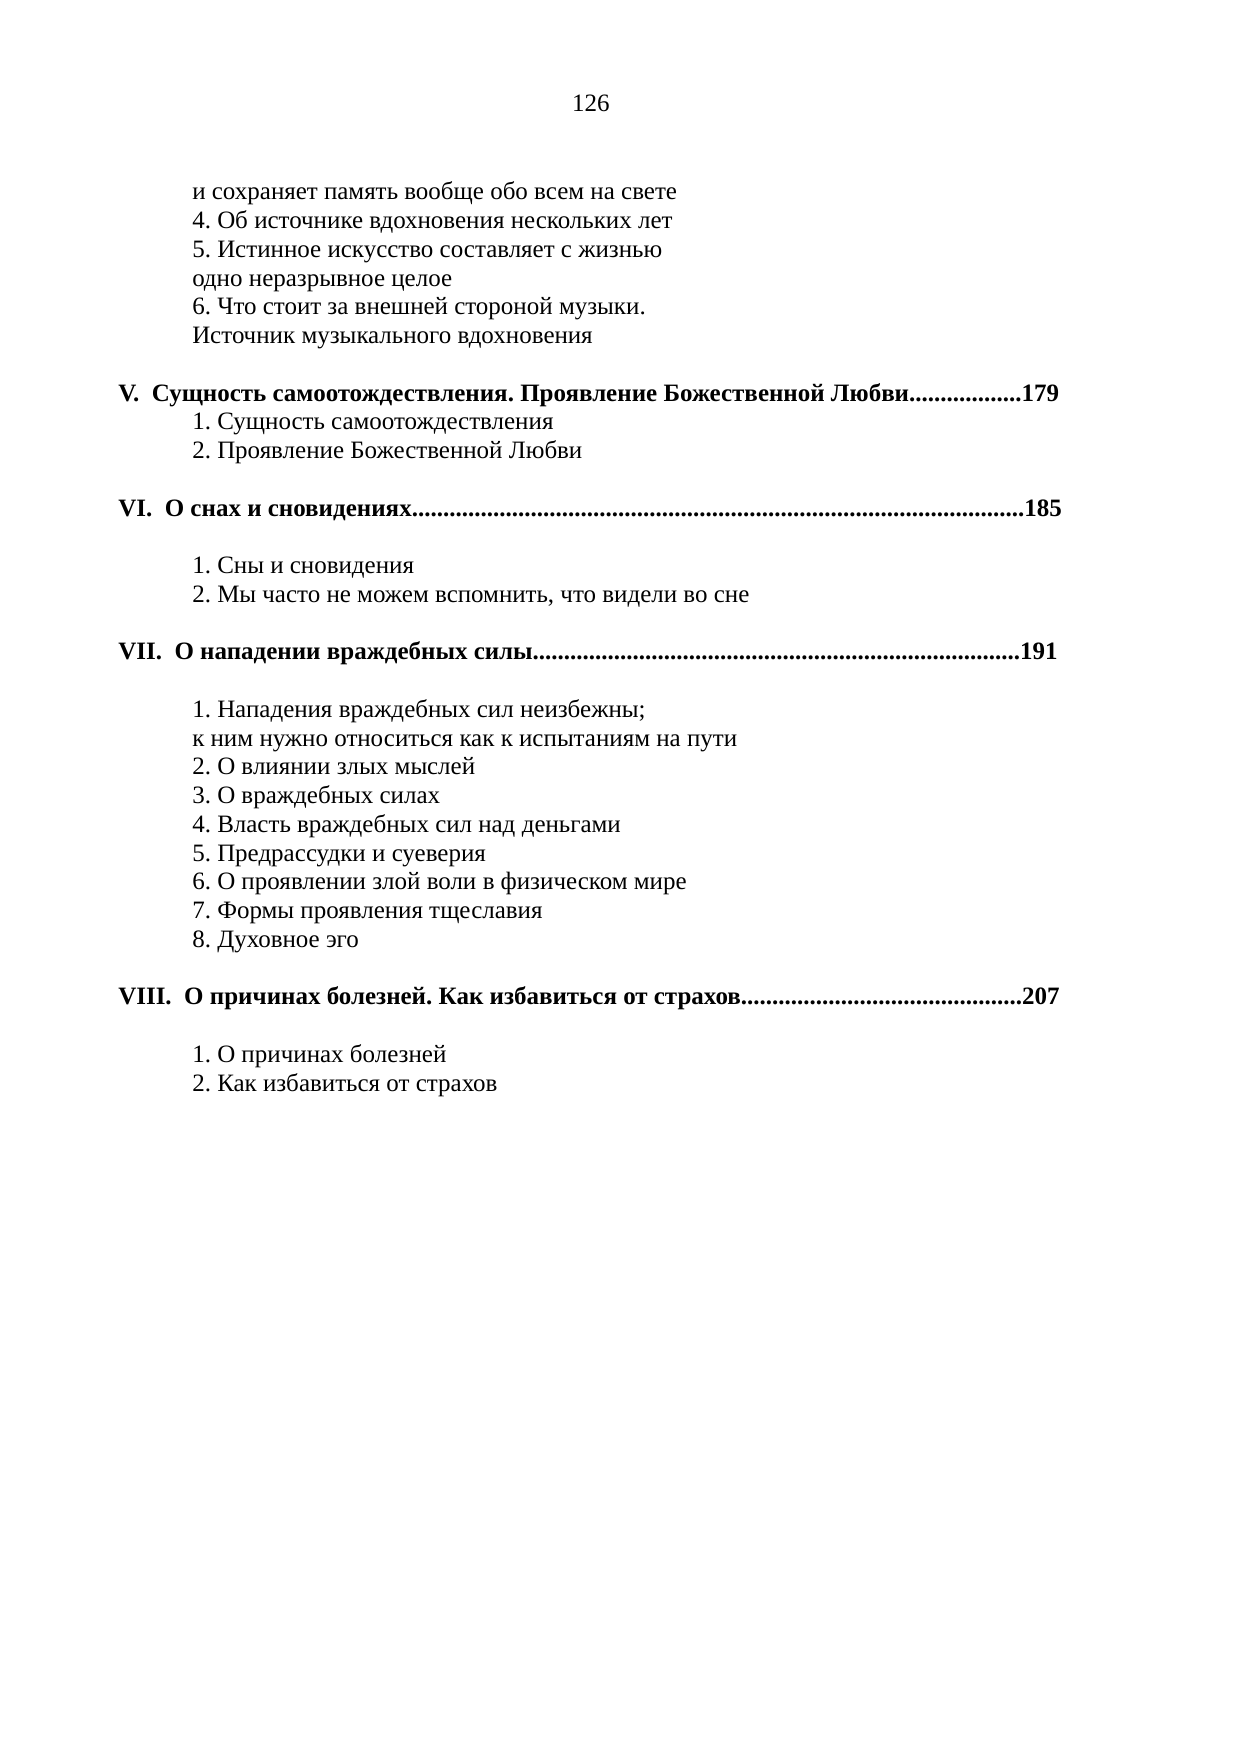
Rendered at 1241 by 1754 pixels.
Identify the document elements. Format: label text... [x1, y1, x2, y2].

text 5. Предрассудки и суеверия [118, 838, 1063, 866]
text 5. Истинное искусство составляет с жизнью [118, 234, 1063, 263]
text 4. Об источнике вдохновения нескольких лет [118, 205, 1063, 234]
text 3. О враждебных силах [118, 780, 1063, 809]
text 2. Мы часто не можем вспомнить, что видели во сне [118, 579, 1063, 608]
text 1. О причинах болезней [118, 1039, 1063, 1068]
text 7. Формы проявления тщеславия [118, 895, 1063, 924]
text 1. Нападения враждебных сил неизбежны; [118, 694, 1063, 723]
text 6. О проявлении злой воли в физическом мире [118, 866, 1063, 895]
text VIII. О причинах болезней. Как избавиться от страхов.............................................207 [118, 981, 1063, 1010]
text 4. Власть враждебных сил над деньгами [118, 809, 1063, 838]
text 2. Как избавиться от страхов [118, 1068, 1063, 1096]
text Источник музыкального вдохновения [118, 320, 1063, 349]
text VII. О нападении враждебных силы..............................................................................191 [118, 636, 1063, 665]
text 1. Сны и сновидения [118, 550, 1063, 579]
text 8. Духовное эго [118, 924, 1063, 953]
text к ним нужно относиться как к испытаниям на пути [118, 723, 1063, 751]
text V. Сущность самоотождествления. Проявление Божественной Любви..................179 [118, 378, 1063, 406]
text 1. Сущность самоотождествления [118, 406, 1063, 435]
text 6. Что стоит за внешней стороной музыки. [118, 291, 1063, 320]
text 2. Проявление Божественной Любви [118, 435, 1063, 464]
text 2. О влиянии злых мыслей [118, 751, 1063, 780]
text и сохраняет память вообще обо всем на свете [118, 176, 1063, 205]
text одно неразрывное целое [118, 263, 1063, 291]
text VI. О снах и сновидениях..................................................................................................185 [118, 493, 1063, 521]
